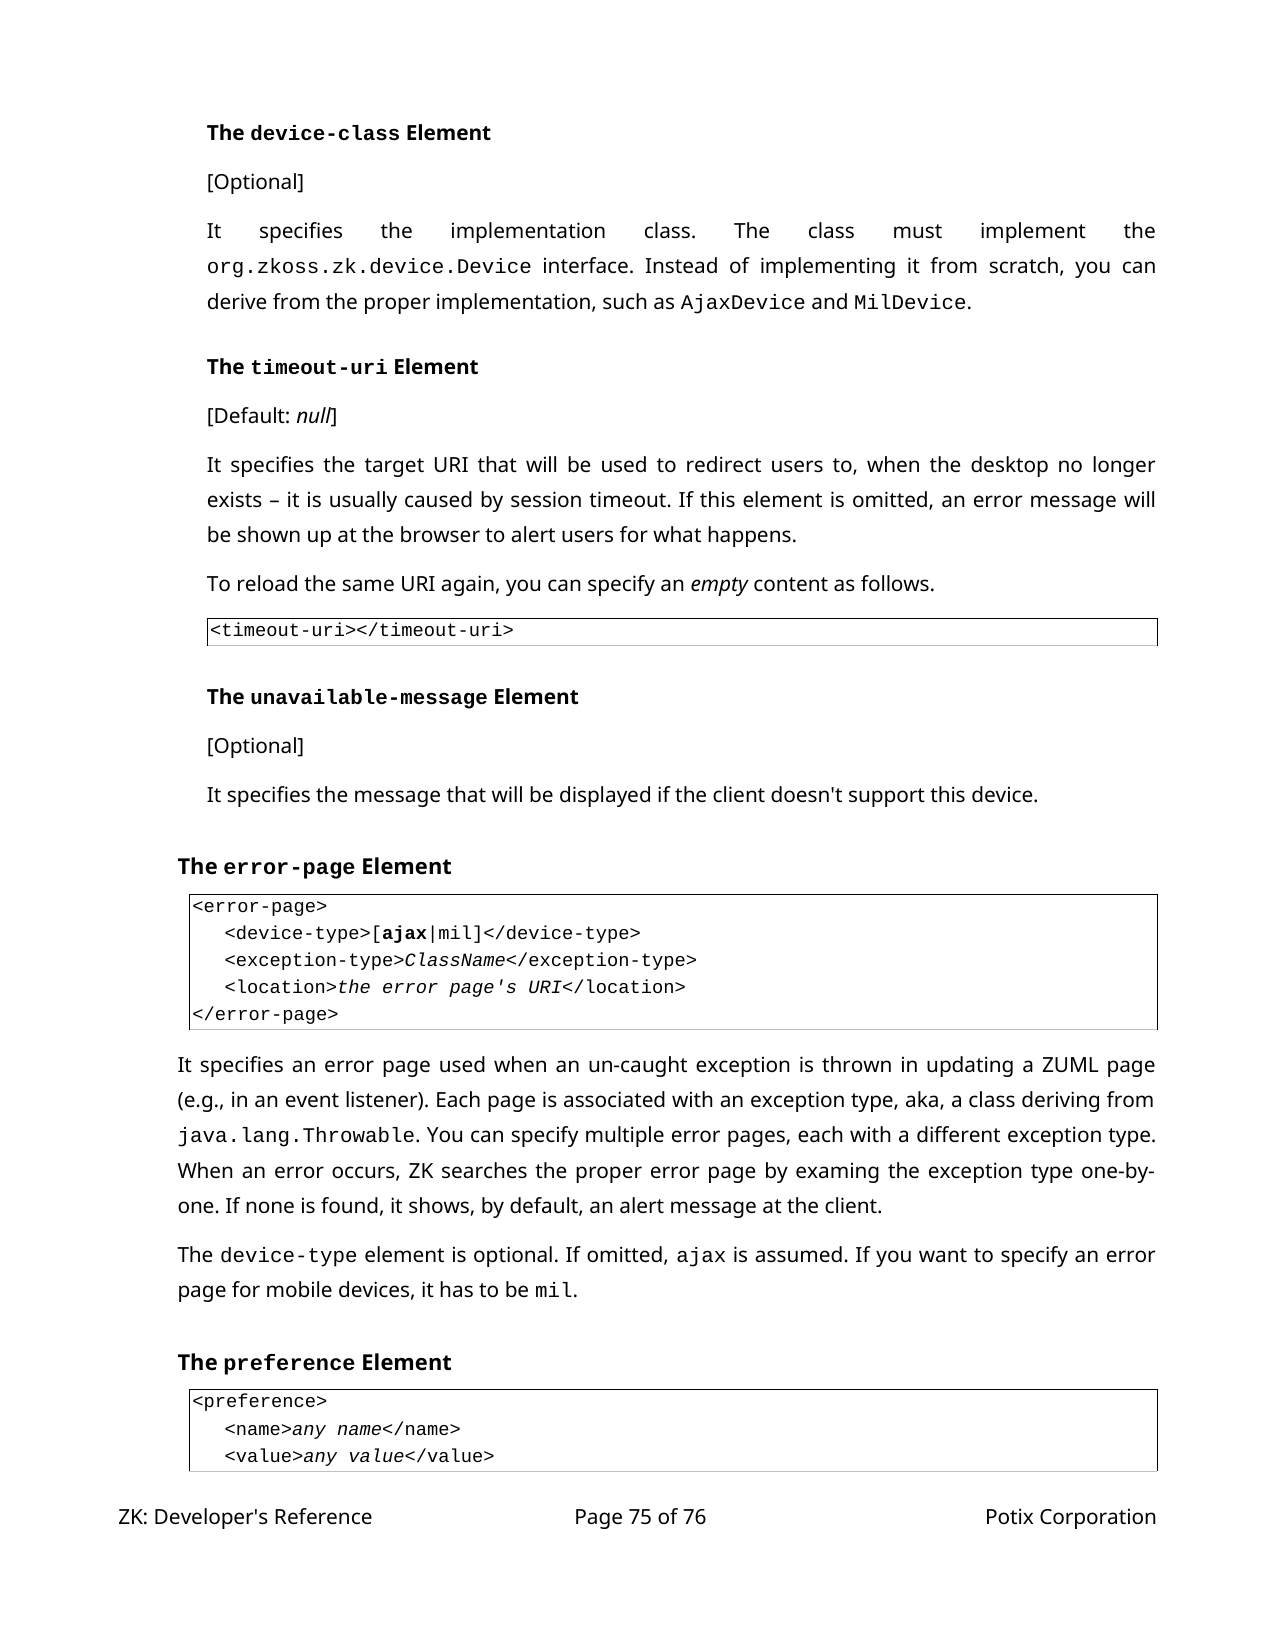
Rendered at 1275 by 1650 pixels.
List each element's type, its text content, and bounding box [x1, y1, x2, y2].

text <preference> [190, 1390, 1157, 1413]
subtitle The unavailable-message Element [207, 682, 1157, 711]
text It specifies the message that will be displayed if the client doesn't support this device. [207, 780, 1157, 808]
text The device-type element is optional. If omitted, ajax is assumed. If you want to specify an error page for mobile devices, it has to be mil. [177, 1240, 1157, 1304]
text It specifies the target URI that will be used to redirect users to, when the desktop no longer exists – it is usually caused by session timeout. If this element is omitted, an error message will be shown up at the browser to alert users for what happens. [207, 450, 1157, 549]
text It specifies an error page used when an un-caught exception is thrown in updating a ZUML page (e.g., in an event listener). Each page is associated with an exception type, aka, a class deriving from java.lang.Throwable. You can specify multiple error pages, each with a different exception type. When an error occurs, ZK searches the proper error page by examing the exception type one-by-one. If none is found, it shows, by default, an alert message at the client. [177, 1050, 1157, 1219]
text <value>any value</value> [190, 1443, 1157, 1471]
subtitle The preference Element [177, 1347, 1157, 1377]
subtitle The device-class Element [207, 118, 1157, 147]
text <device-type>[ajax|mil]</device-type> [190, 921, 1157, 945]
text [Optional] [207, 167, 1157, 196]
text To reload the same URI again, you can specify an empty content as follows. [207, 569, 1157, 598]
text [Default: null] [207, 401, 1157, 429]
text <timeout-uri></timeout-uri> [208, 619, 1157, 645]
text <name>any name</name> [190, 1416, 1157, 1441]
text <error-page> [190, 895, 1157, 918]
text [Optional] [207, 731, 1157, 759]
subtitle The timeout-uri Element [207, 352, 1157, 381]
text It specifies the implementation class. The class must implement the org.zkoss.zk.device.Device interface. Instead of implementing it from scratch, you can derive from the proper implementation, such as AjaxDevice and MilDevice. [207, 216, 1157, 315]
subtitle The error-page Element [177, 851, 1157, 881]
text </error-page> [190, 1002, 1157, 1029]
text <exception-type>ClassName</exception-type> [190, 948, 1157, 972]
text <location>the error page's URI</location> [190, 975, 1157, 999]
